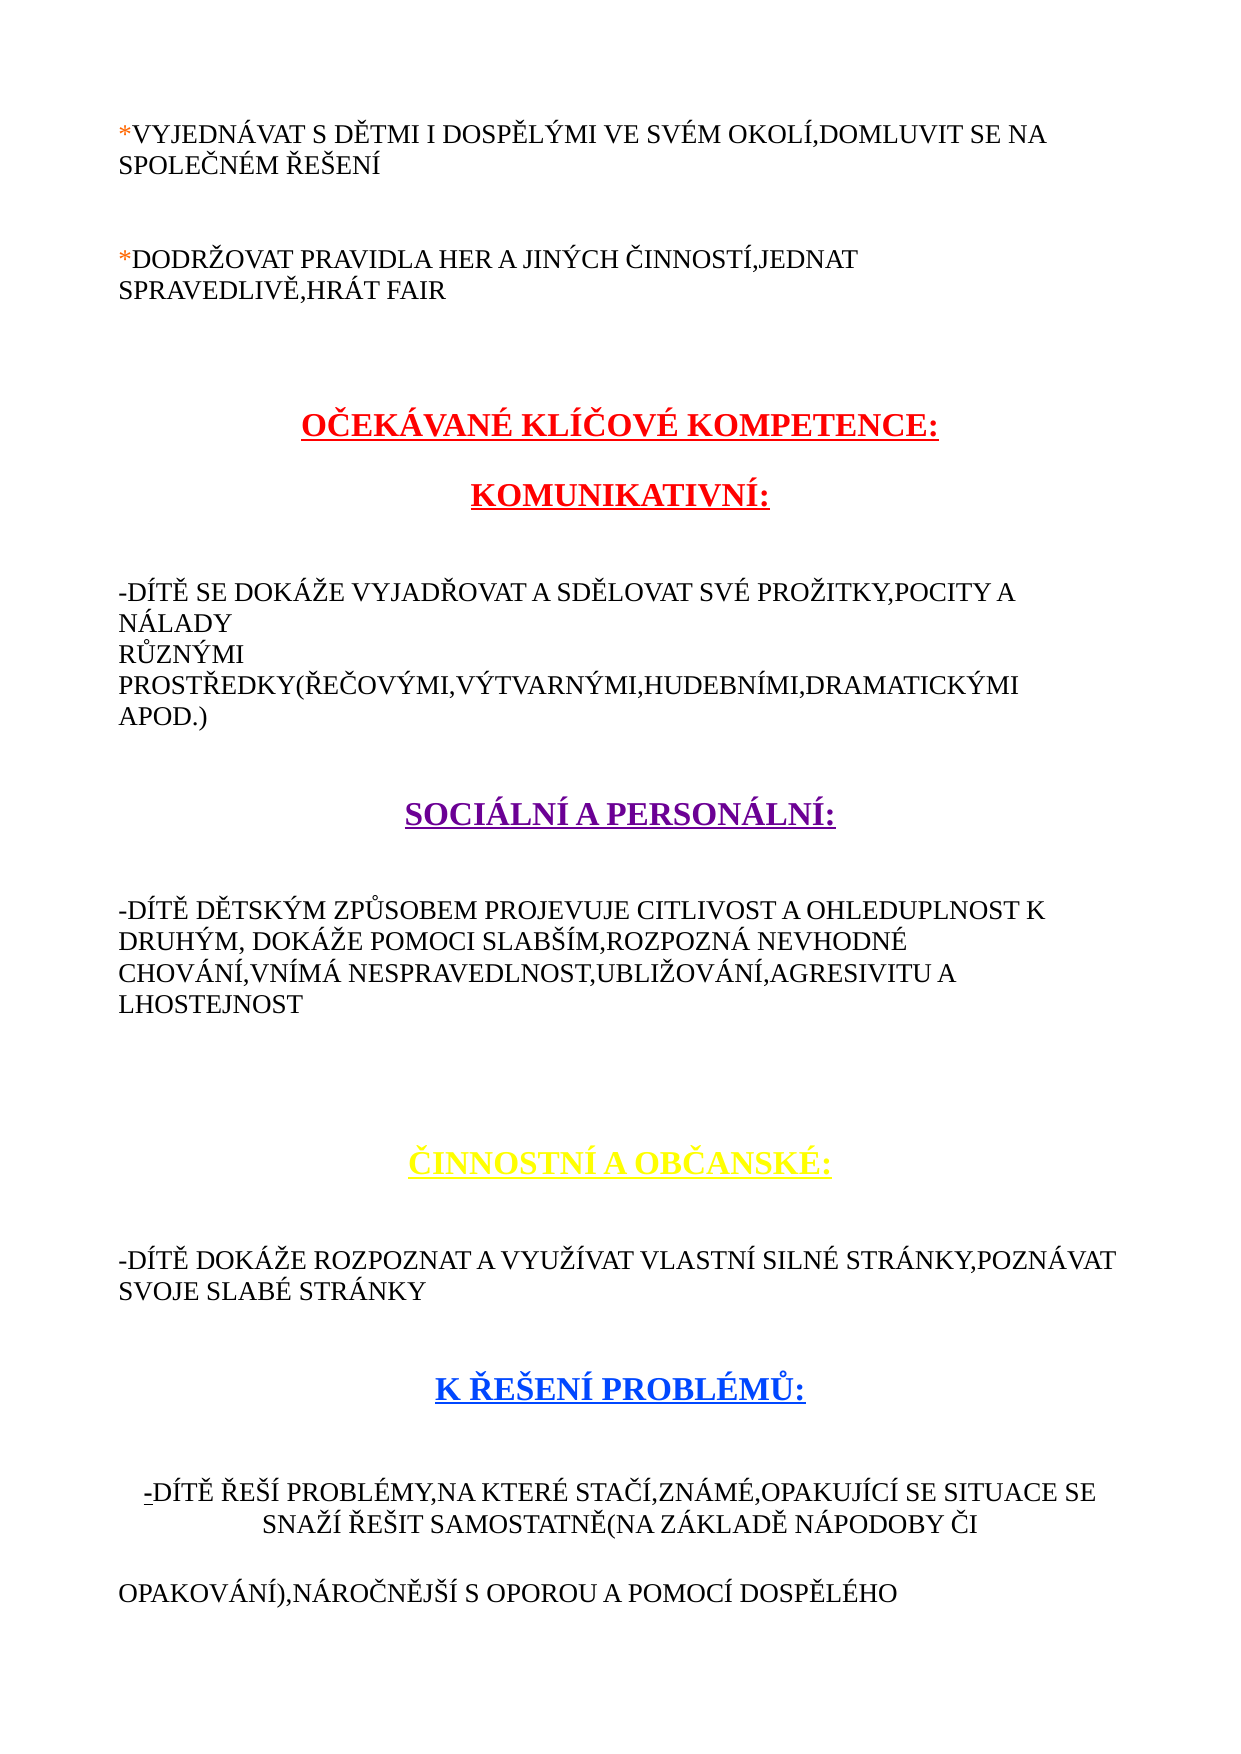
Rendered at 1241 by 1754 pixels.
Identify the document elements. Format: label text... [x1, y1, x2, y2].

text -DÍTĚ DOKÁŽE ROZPOZNAT A VYUŽÍVAT VLASTNÍ SILNÉ STRÁNKY,POZNÁVAT SVOJE SLABÉ STRÁNKY [118, 1244, 1122, 1306]
text *DODRŽOVAT PRAVIDLA HER A JINÝCH ČINNOSTÍ,JEDNAT SPRAVEDLIVĚ,HRÁT FAIR [118, 243, 1122, 305]
text *VYJEDNÁVAT S DĚTMI I DOSPĚLÝMI VE SVÉM OKOLÍ,DOMLUVIT SE NA SPOLEČNÉM ŘEŠENÍ [118, 118, 1122, 180]
text -DÍTĚ SE DOKÁŽE VYJADŘOVAT A SDĚLOVAT SVÉ PROŽITKY,POCITY A NÁLADY [118, 576, 1122, 638]
text -DÍTĚ ŘEŠÍ PROBLÉMY,NA KTERÉ STAČÍ,ZNÁMÉ,OPAKUJÍCÍ SE SITUACE SE SNAŽÍ ŘEŠIT SAMOSTATNĚ(NA ZÁKLADĚ NÁPODOBY ČI [118, 1477, 1122, 1539]
text OPAKOVÁNÍ),NÁROČNĚJŠÍ S OPOROU A POMOCÍ DOSPĚLÉHO [118, 1577, 1122, 1608]
text RŮZNÝMI PROSTŘEDKY(ŘEČOVÝMI,VÝTVARNÝMI,HUDEBNÍMI,DRAMATICKÝMI [118, 638, 1122, 700]
text APOD.) [118, 700, 1122, 731]
text ČINNOSTNÍ A OBČANSKÉ: [118, 1143, 1122, 1182]
text OČEKÁVANÉ KLÍČOVÉ KOMPETENCE: [118, 406, 1122, 444]
text -DÍTĚ DĚTSKÝM ZPŮSOBEM PROJEVUJE CITLIVOST A OHLEDUPLNOST K DRUHÝM, DOKÁŽE POMOCI SLABŠÍM,ROZPOZNÁ NEVHODNÉ CHOVÁNÍ,VNÍMÁ NESPRAVEDLNOST,UBLIŽOVÁNÍ,AGRESIVITU A LHOSTEJNOST [118, 894, 1122, 1019]
text KOMUNIKATIVNÍ: [118, 475, 1122, 513]
text SOCIÁLNÍ A PERSONÁLNÍ: [118, 794, 1122, 832]
text K ŘEŠENÍ PROBLÉMŮ: [118, 1369, 1122, 1407]
